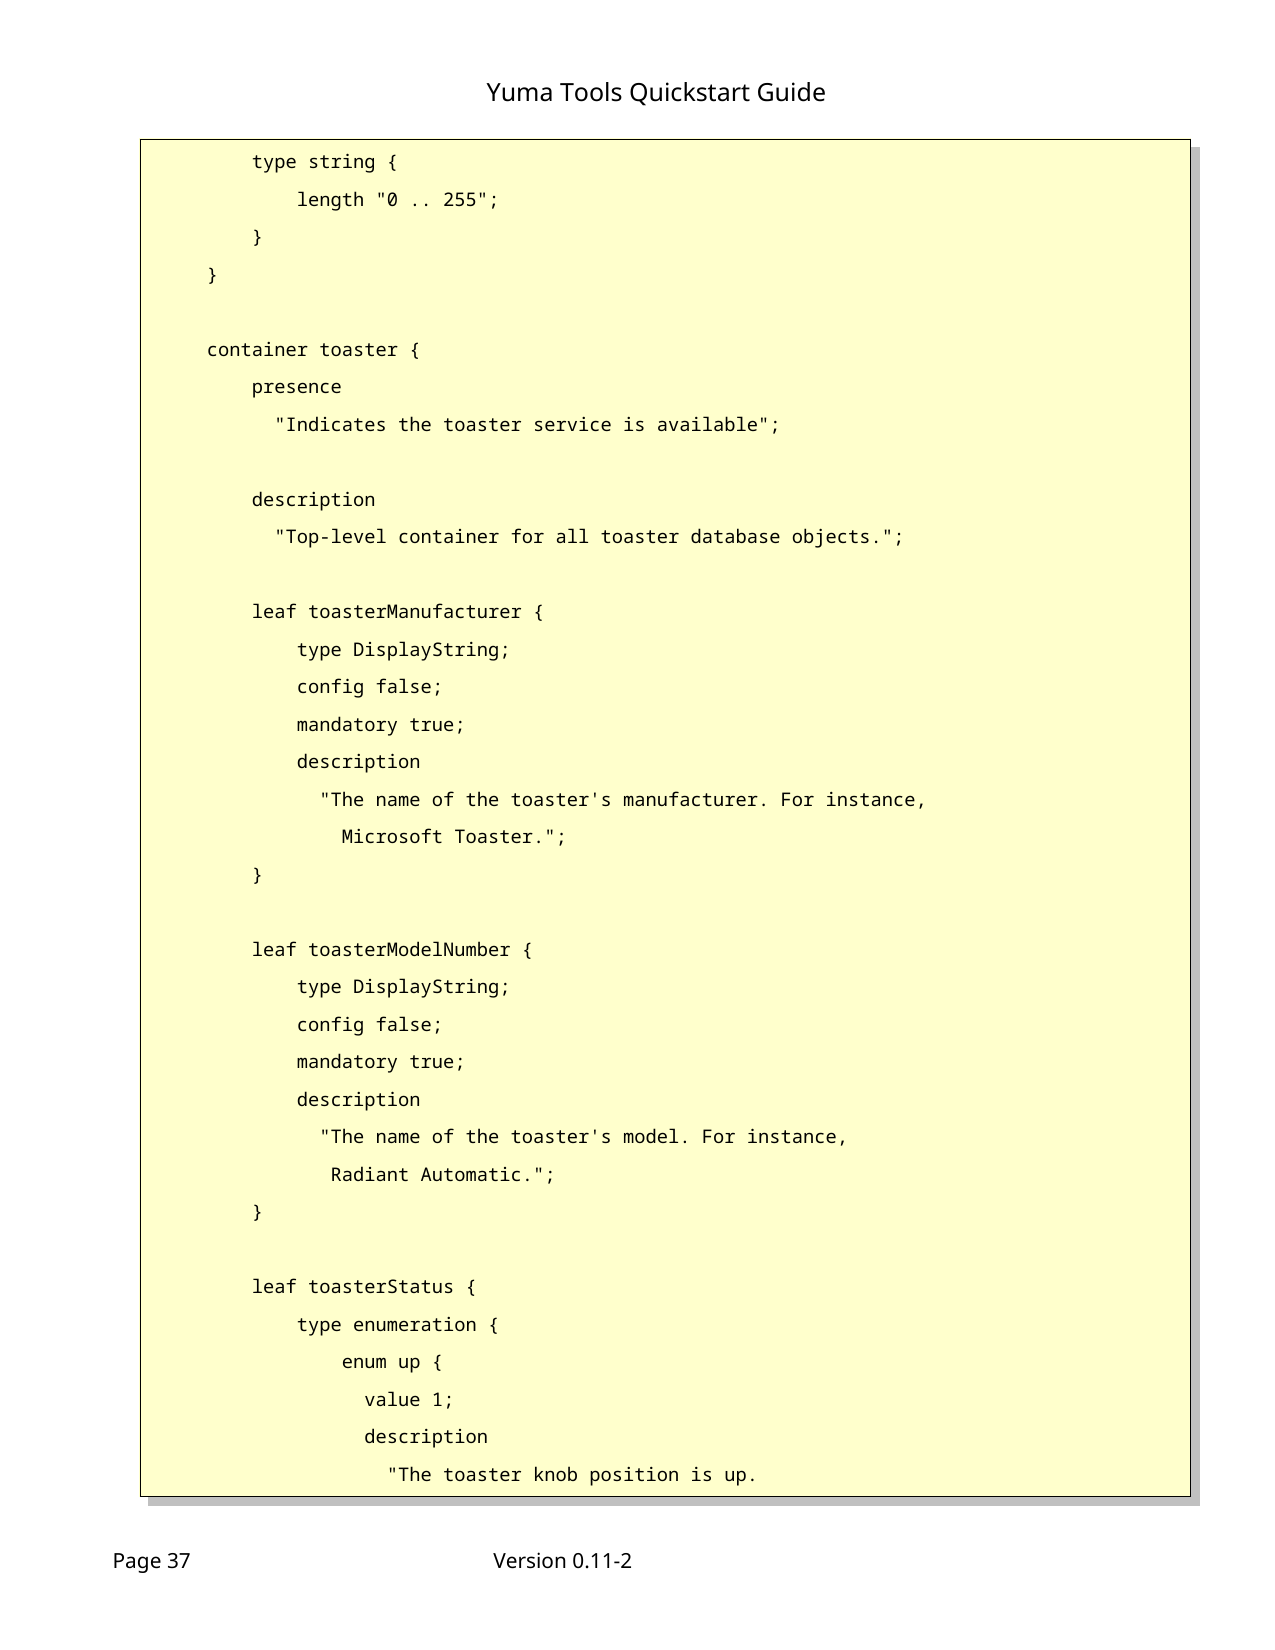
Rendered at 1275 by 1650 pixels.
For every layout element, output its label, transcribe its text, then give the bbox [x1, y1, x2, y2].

text description [141, 1413, 1190, 1449]
text "Top-level container for all toaster database objects."; [141, 513, 1190, 549]
text container toaster { [141, 326, 1190, 362]
text description [141, 476, 1190, 512]
text type enumeration { [141, 1301, 1190, 1337]
text "The name of the toaster's manufacturer. For instance, [141, 776, 1190, 812]
text mandatory true; [141, 1038, 1190, 1074]
text } [141, 213, 1190, 249]
text "Indicates the toaster service is available"; [141, 401, 1190, 437]
text type DisplayString; [141, 626, 1190, 662]
text "The name of the toaster's model. For instance, [141, 1113, 1190, 1149]
text length "0 .. 255"; [141, 176, 1190, 212]
text config false; [141, 663, 1190, 699]
text leaf toasterStatus { [141, 1263, 1190, 1299]
text type DisplayString; [141, 963, 1190, 999]
text } [141, 251, 1190, 287]
text } [141, 851, 1190, 887]
text leaf toasterManufacturer { [141, 588, 1190, 624]
text description [141, 1076, 1190, 1112]
text config false; [141, 1001, 1190, 1037]
text value 1; [141, 1376, 1190, 1412]
text } [141, 1188, 1190, 1224]
text leaf toasterModelNumber { [141, 926, 1190, 962]
text "The toaster knob position is up. [141, 1451, 1190, 1496]
text Microsoft Toaster."; [141, 813, 1190, 849]
text presence [141, 363, 1190, 399]
text enum up { [141, 1338, 1190, 1374]
text description [141, 738, 1190, 774]
text type string { [141, 140, 1190, 174]
text mandatory true; [141, 701, 1190, 737]
text Radiant Automatic."; [141, 1151, 1190, 1187]
